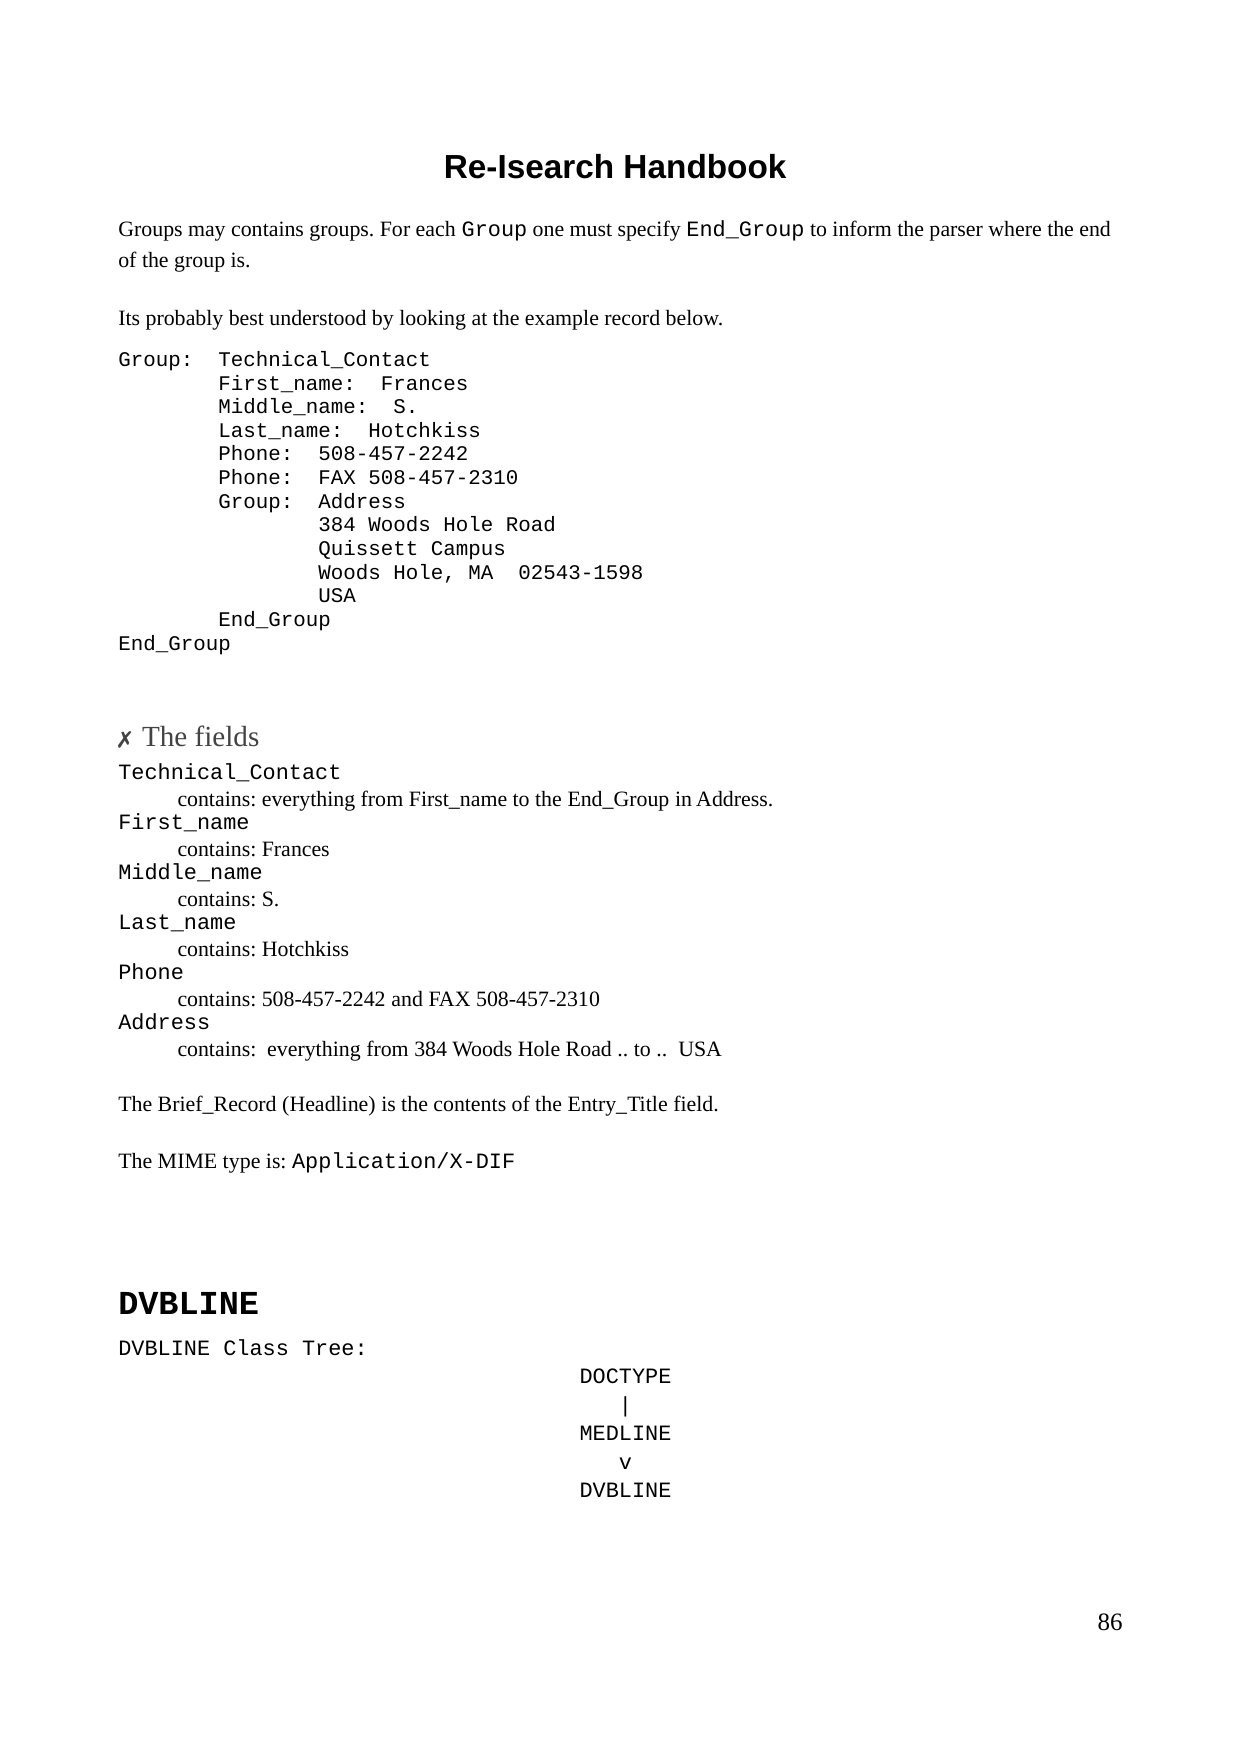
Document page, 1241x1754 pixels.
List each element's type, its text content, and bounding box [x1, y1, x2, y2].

list contains: everything from First_name to the End_Group in Address. [177, 786, 1122, 811]
text v [487, 1451, 1122, 1476]
text Group: Address [118, 491, 1122, 514]
text The Brief_Record (Headline) is the contents of the Entry_Title field. [118, 1091, 1122, 1116]
subtitle DVBLINE [118, 1287, 1122, 1324]
text First_name: Frances [118, 372, 1122, 396]
text Group: Technical_Contact [118, 349, 1122, 372]
subtitle Technical_Contact [118, 761, 1122, 786]
subtitle Middle_name [118, 861, 1122, 886]
text DOCTYPE [487, 1366, 1122, 1390]
text | [487, 1394, 1122, 1419]
text USA [118, 585, 1122, 609]
list contains: Hotchkiss [177, 936, 1122, 961]
subtitle Phone [118, 961, 1122, 986]
text DVBLINE Class Tree: [118, 1337, 1122, 1362]
list contains: S. [177, 886, 1122, 911]
list contains: 508-457-2242 and FAX 508-457-2310 [177, 986, 1122, 1011]
subtitle Last_name [118, 911, 1122, 936]
list contains: Frances [177, 836, 1122, 861]
subtitle First_name [118, 811, 1122, 836]
text End_Group [118, 609, 1122, 633]
text Phone: 508-457-2242 [118, 443, 1122, 467]
text Groups may contains groups. For each Group one must specify End_Group to inform the parser where the end of the group is. [118, 216, 1122, 272]
subtitle Address [118, 1011, 1122, 1036]
text Middle_name: S. [118, 396, 1122, 420]
text Woods Hole, MA 02543-1598 [118, 562, 1122, 585]
list contains: everything from 384 Woods Hole Road .. to .. USA [177, 1036, 1122, 1061]
text DVBLINE [487, 1479, 1122, 1504]
text Last_name: Hotchkiss [118, 420, 1122, 443]
text 384 Woods Hole Road [118, 514, 1122, 538]
text Phone: FAX 508-457-2310 [118, 467, 1122, 491]
subtitle The fields [118, 719, 1122, 753]
text Its probably best understood by looking at the example record below. [118, 305, 1122, 330]
text The MIME type is: Application/X-DIF [118, 1148, 1122, 1175]
text MEDLINE [487, 1422, 1122, 1447]
text Quissett Campus [118, 538, 1122, 562]
text End_Group [118, 633, 1122, 656]
